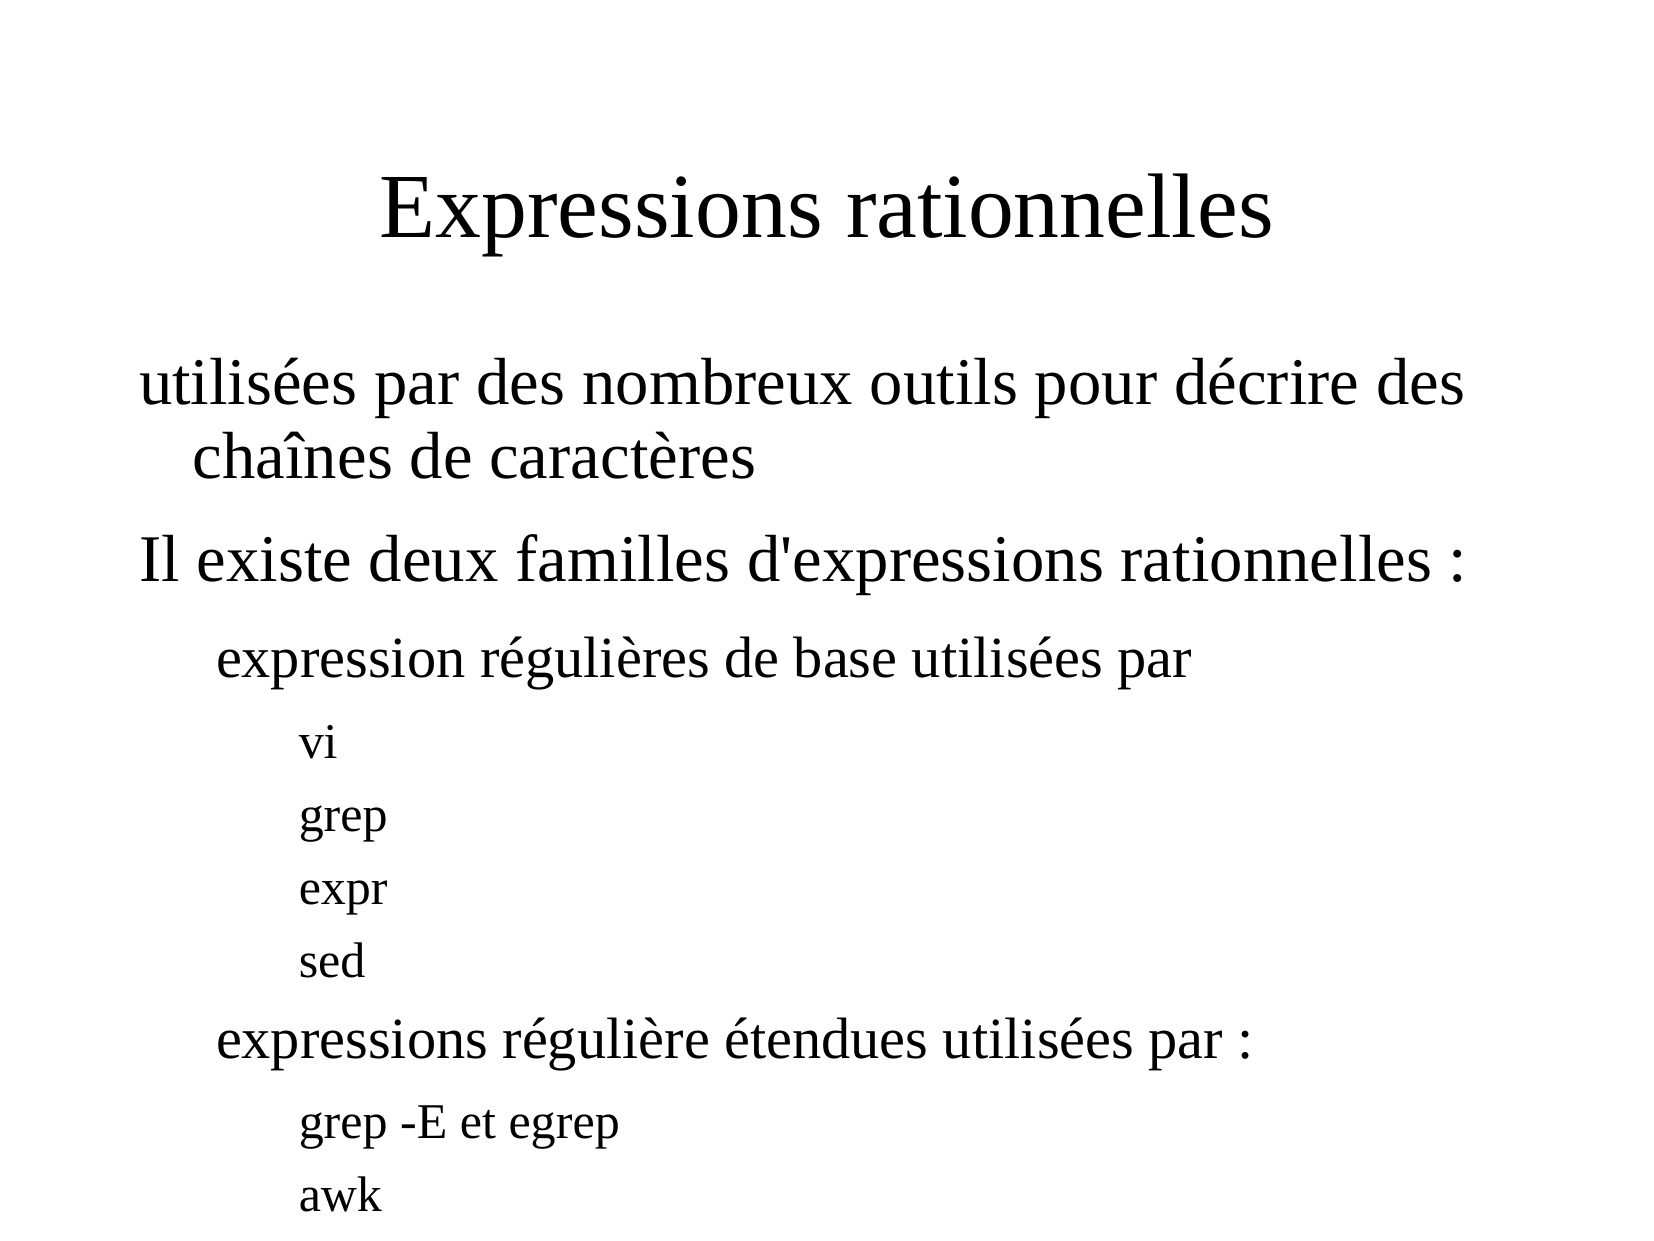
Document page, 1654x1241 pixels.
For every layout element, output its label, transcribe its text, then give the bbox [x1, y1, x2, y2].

list utilisées par des nombreux outils pour décrire des chaînes de caractères Il existe deux familles d'expressions rationnelles : expression régulières de base utilisées par vi grep expr sed expressions régulière étendues utilisées par : grep -E et egrep awk [121, 344, 1534, 1231]
title Expressions rationnelles [121, 102, 1534, 311]
